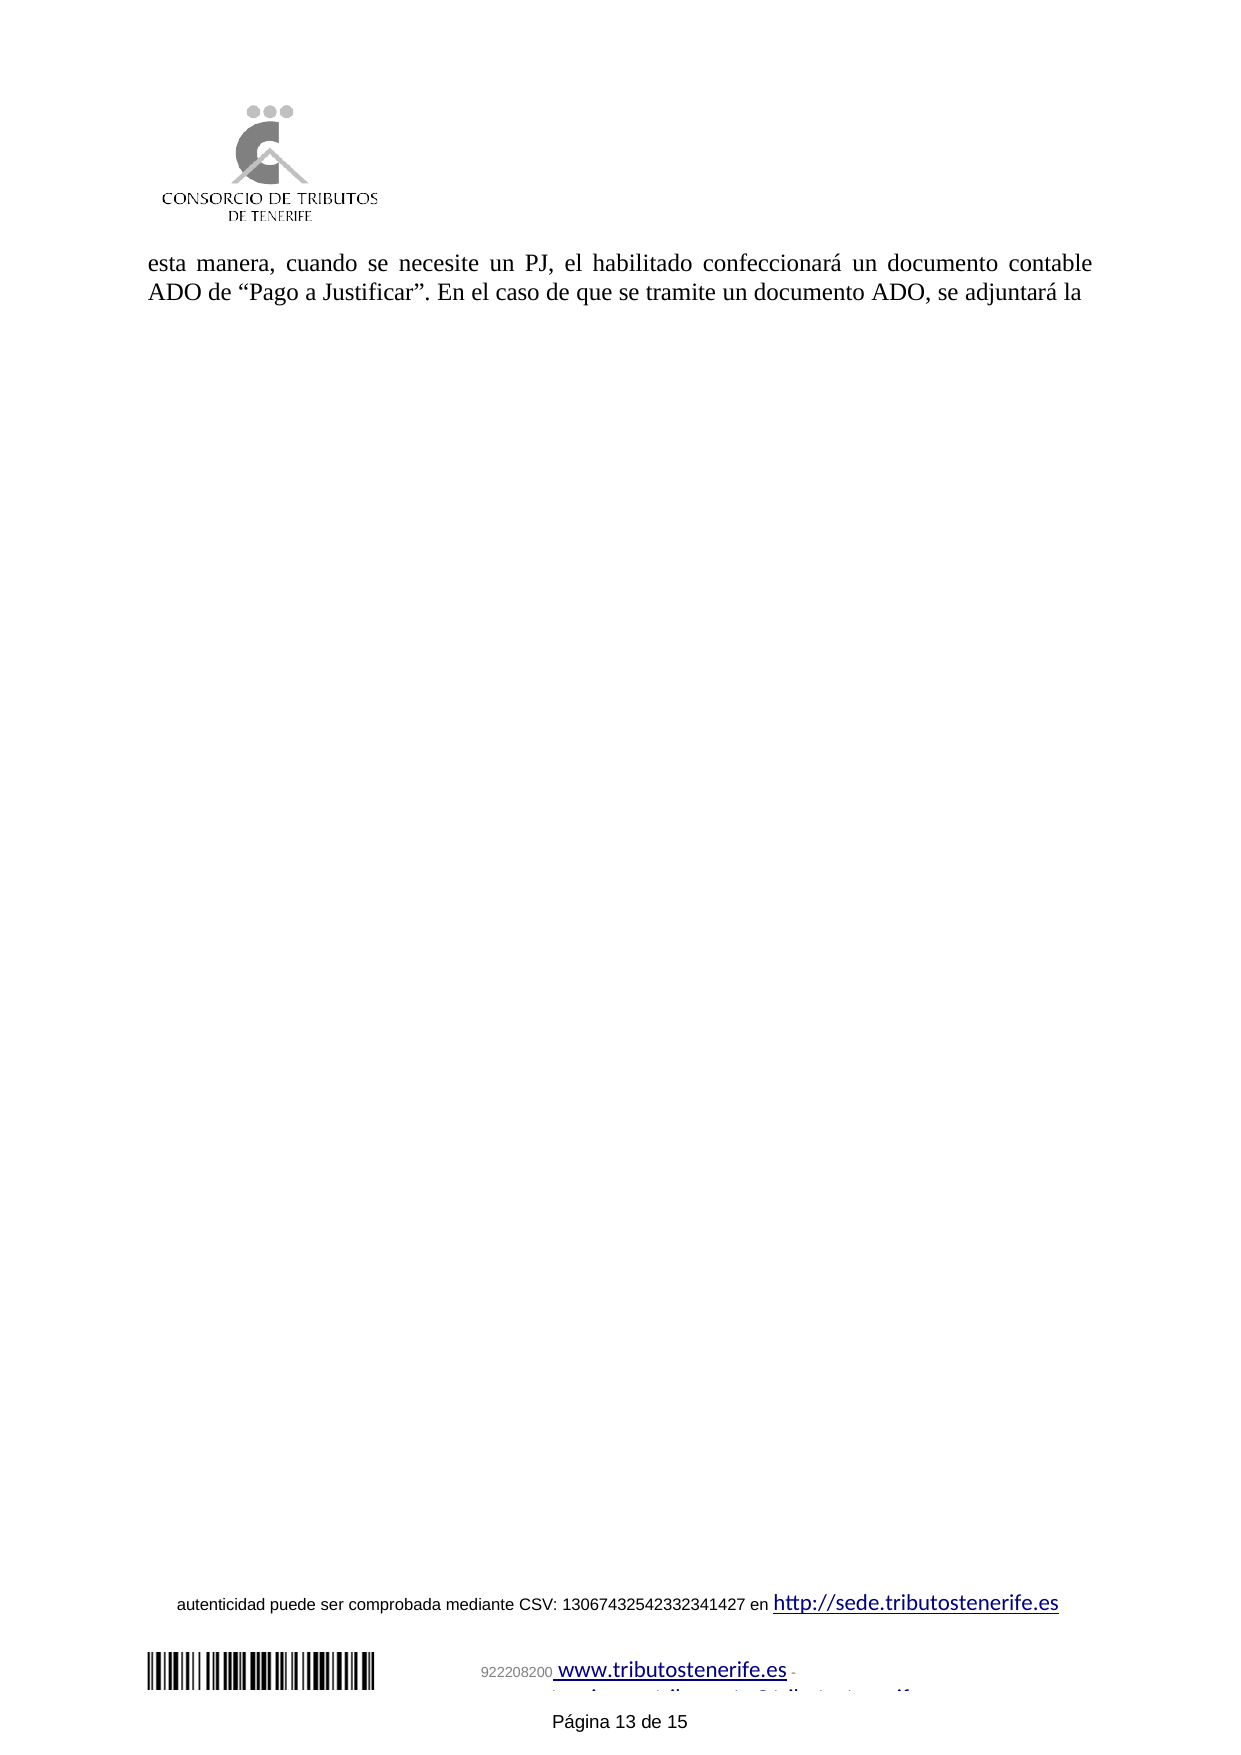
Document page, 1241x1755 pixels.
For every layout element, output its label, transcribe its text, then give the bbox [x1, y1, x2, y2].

text esta manera, cuando se necesite un PJ, el habilitado confeccionará un documento contable ADO de “Pago a Justificar”. En el caso de que se tramite un documento ADO, se adjuntará la [148, 248, 1093, 306]
